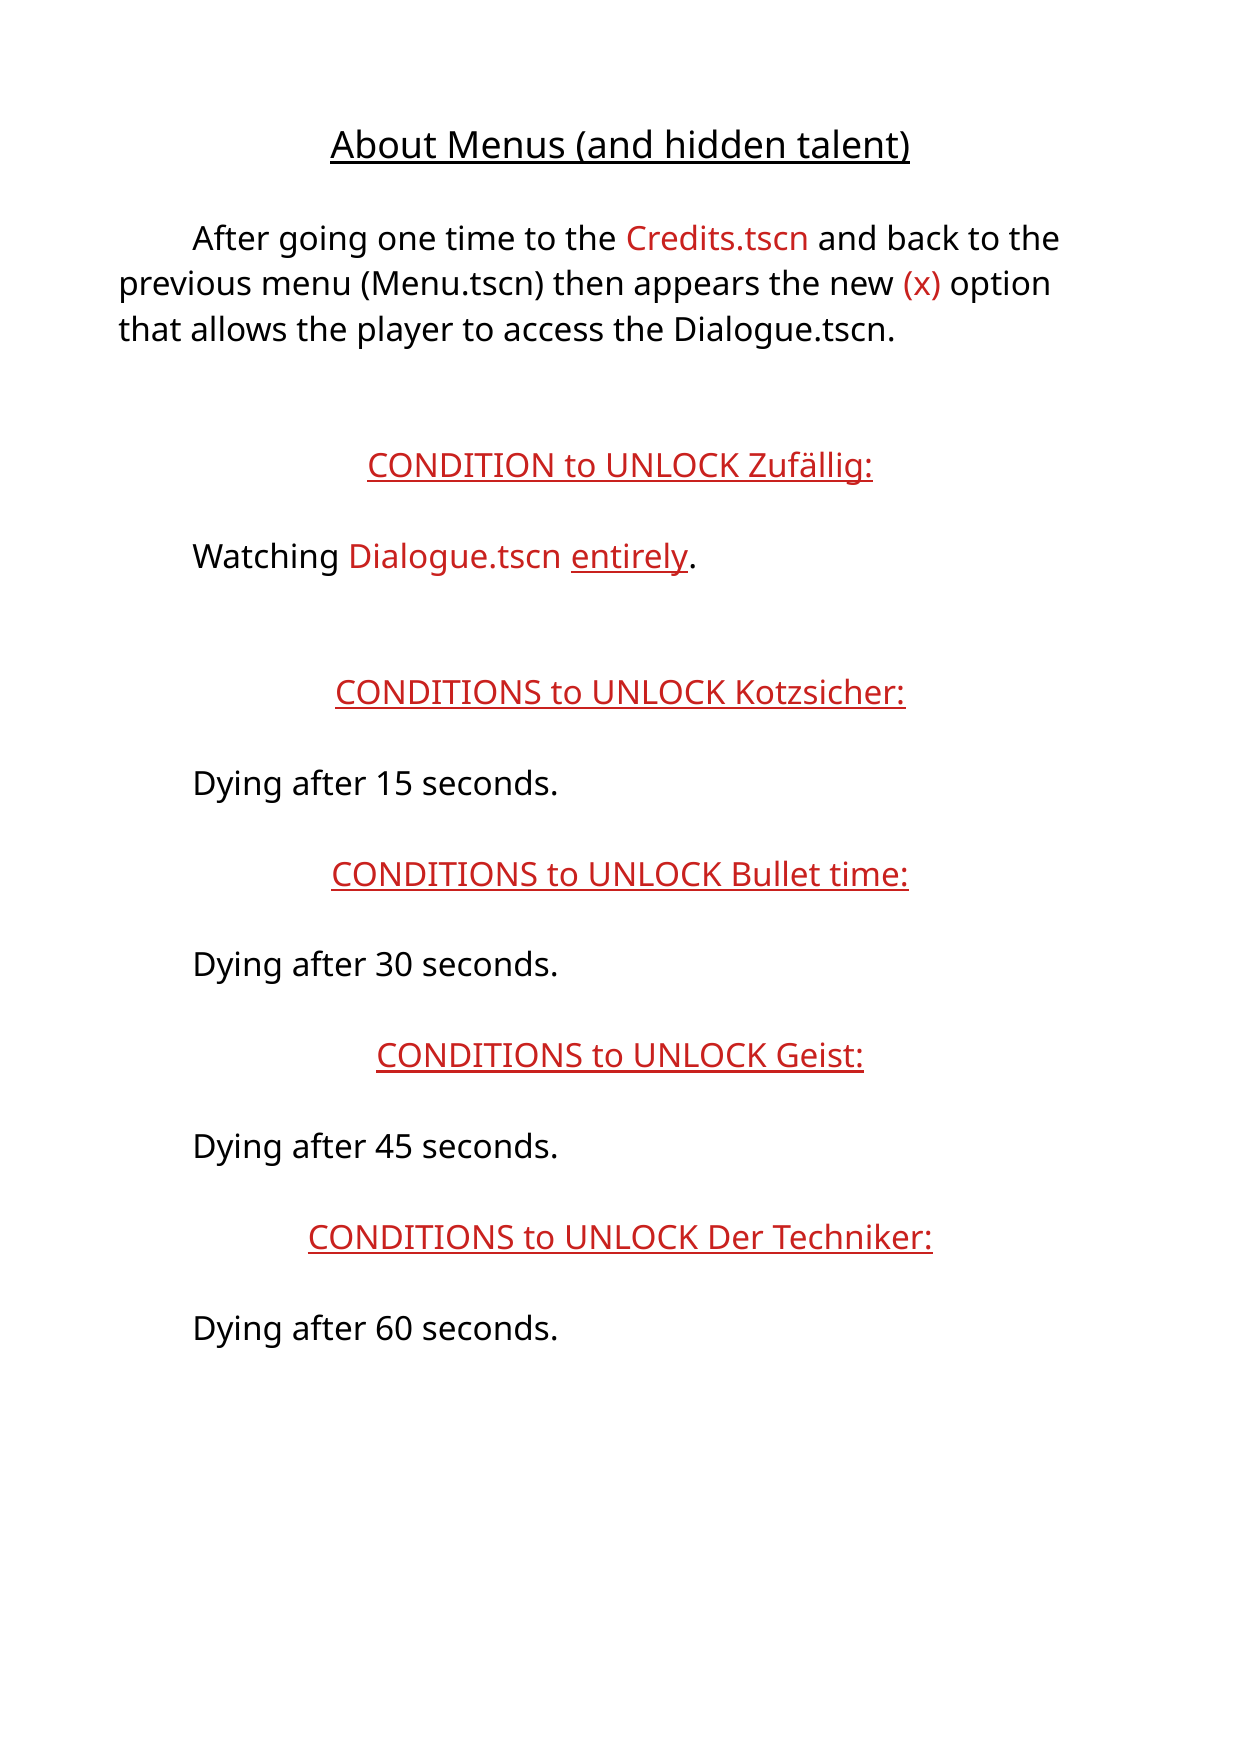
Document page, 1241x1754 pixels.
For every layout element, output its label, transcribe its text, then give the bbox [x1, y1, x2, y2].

text CONDITIONS to UNLOCK Der Techniker: [118, 1214, 1122, 1259]
text CONDITIONS to UNLOCK Kotzsicher: [118, 669, 1122, 714]
text After going one time to the Credits.tscn and back to the previous menu (Menu.tscn) then appears the new (x) option that allows the player to access the Dialogue.tscn. [118, 214, 1122, 351]
text Dying after 45 seconds. [118, 1123, 1122, 1168]
text Dying after 15 seconds. [118, 759, 1122, 805]
text Watching Dialogue.tscn entirely. [118, 532, 1122, 578]
text CONDITION to UNLOCK Zufällig: [118, 442, 1122, 487]
text Dying after 30 seconds. [118, 941, 1122, 987]
text About Menus (and hidden talent) [118, 118, 1122, 169]
text CONDITIONS to UNLOCK Geist: [118, 1032, 1122, 1077]
text Dying after 60 seconds. [118, 1304, 1122, 1350]
text CONDITIONS to UNLOCK Bullet time: [118, 850, 1122, 896]
